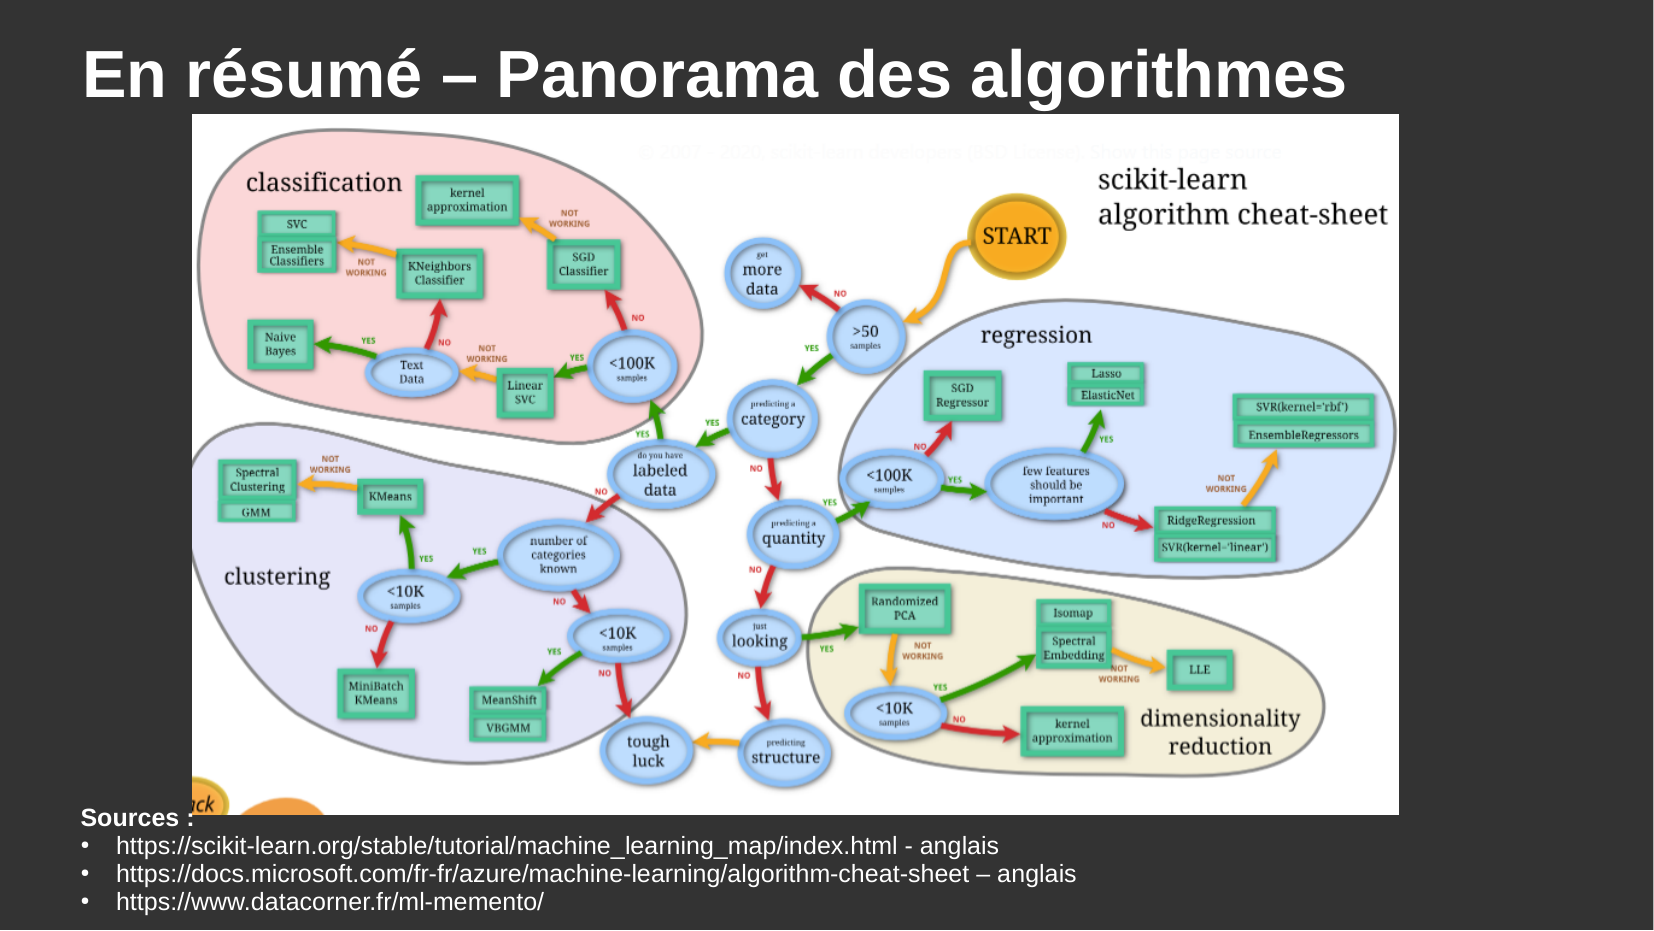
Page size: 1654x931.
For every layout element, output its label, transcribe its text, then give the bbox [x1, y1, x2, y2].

picture [192, 114, 1399, 815]
title En résumé – Panorama des algorithmes [82, 37, 1571, 115]
text_box Sources : https://scikit-learn.org/stable/tutorial/machine_learning_map/index.html - anglais https://docs.microsoft.com/fr-fr/azure/machine-learning/algorithm-cheat-sheet – anglais https://www.datacorner.fr/ml-memento/ [65, 796, 1483, 924]
